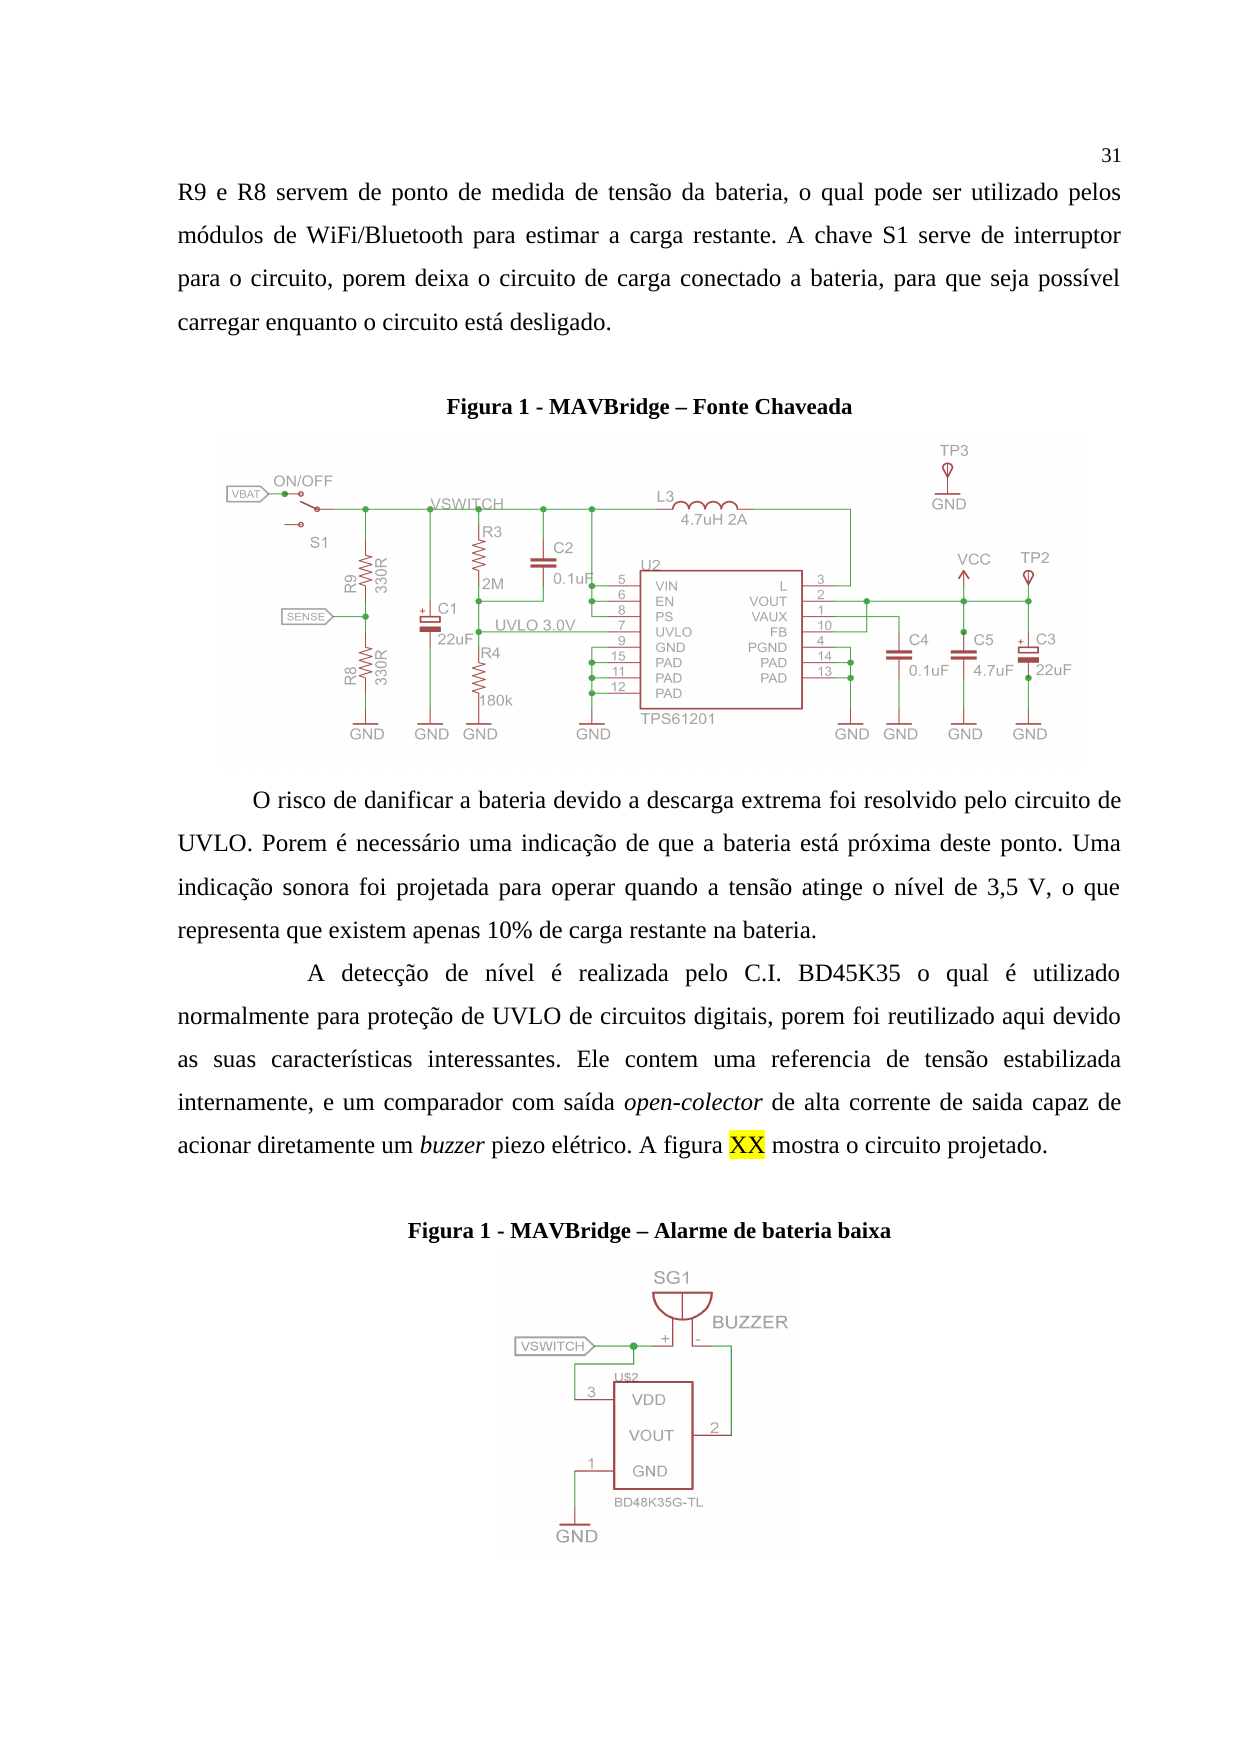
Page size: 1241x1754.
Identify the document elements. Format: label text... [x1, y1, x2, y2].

text A detecção de nível é realizada pelo C.I. BD45K35 o qual é utilizado normalmente para proteção de UVLO de circuitos digitais, porem foi reutilizado aqui devido as suas características interessantes. Ele contem uma referencia de tensão estabilizada internamente, e um comparador com saída open-colector de alta corrente de saida capaz de acionar diretamente um buzzer piezo elétrico. A figura XX mostra o circuito projetado. [177, 958, 1122, 1159]
picture [500, 1252, 799, 1558]
text R9 e R8 servem de ponto de medida de tensão da bateria, o qual pode ser utilizado pelos módulos de WiFi/Bluetooth para estimar a carga restante. A chave S1 serve de interruptor para o circuito, porem deixa o circuito de carga conectado a bateria, para que seja possível carregar enquanto o circuito está desligado. [177, 177, 1122, 335]
picture [214, 432, 1085, 771]
text O risco de danificar a bateria devido a descarga extrema foi resolvido pelo circuito de UVLO. Porem é necessário uma indicação de que a bateria está próxima deste ponto. Uma indicação sonora foi projetada para operar quando a tensão atinge o nível de 3,5 V, o que representa que existem apenas 10% de carga restante na bateria. [177, 771, 1122, 943]
list MAVBridge – Alarme de bateria baixa [177, 1217, 1122, 1243]
list MAVBridge – Fonte Chaveada [177, 393, 1122, 419]
